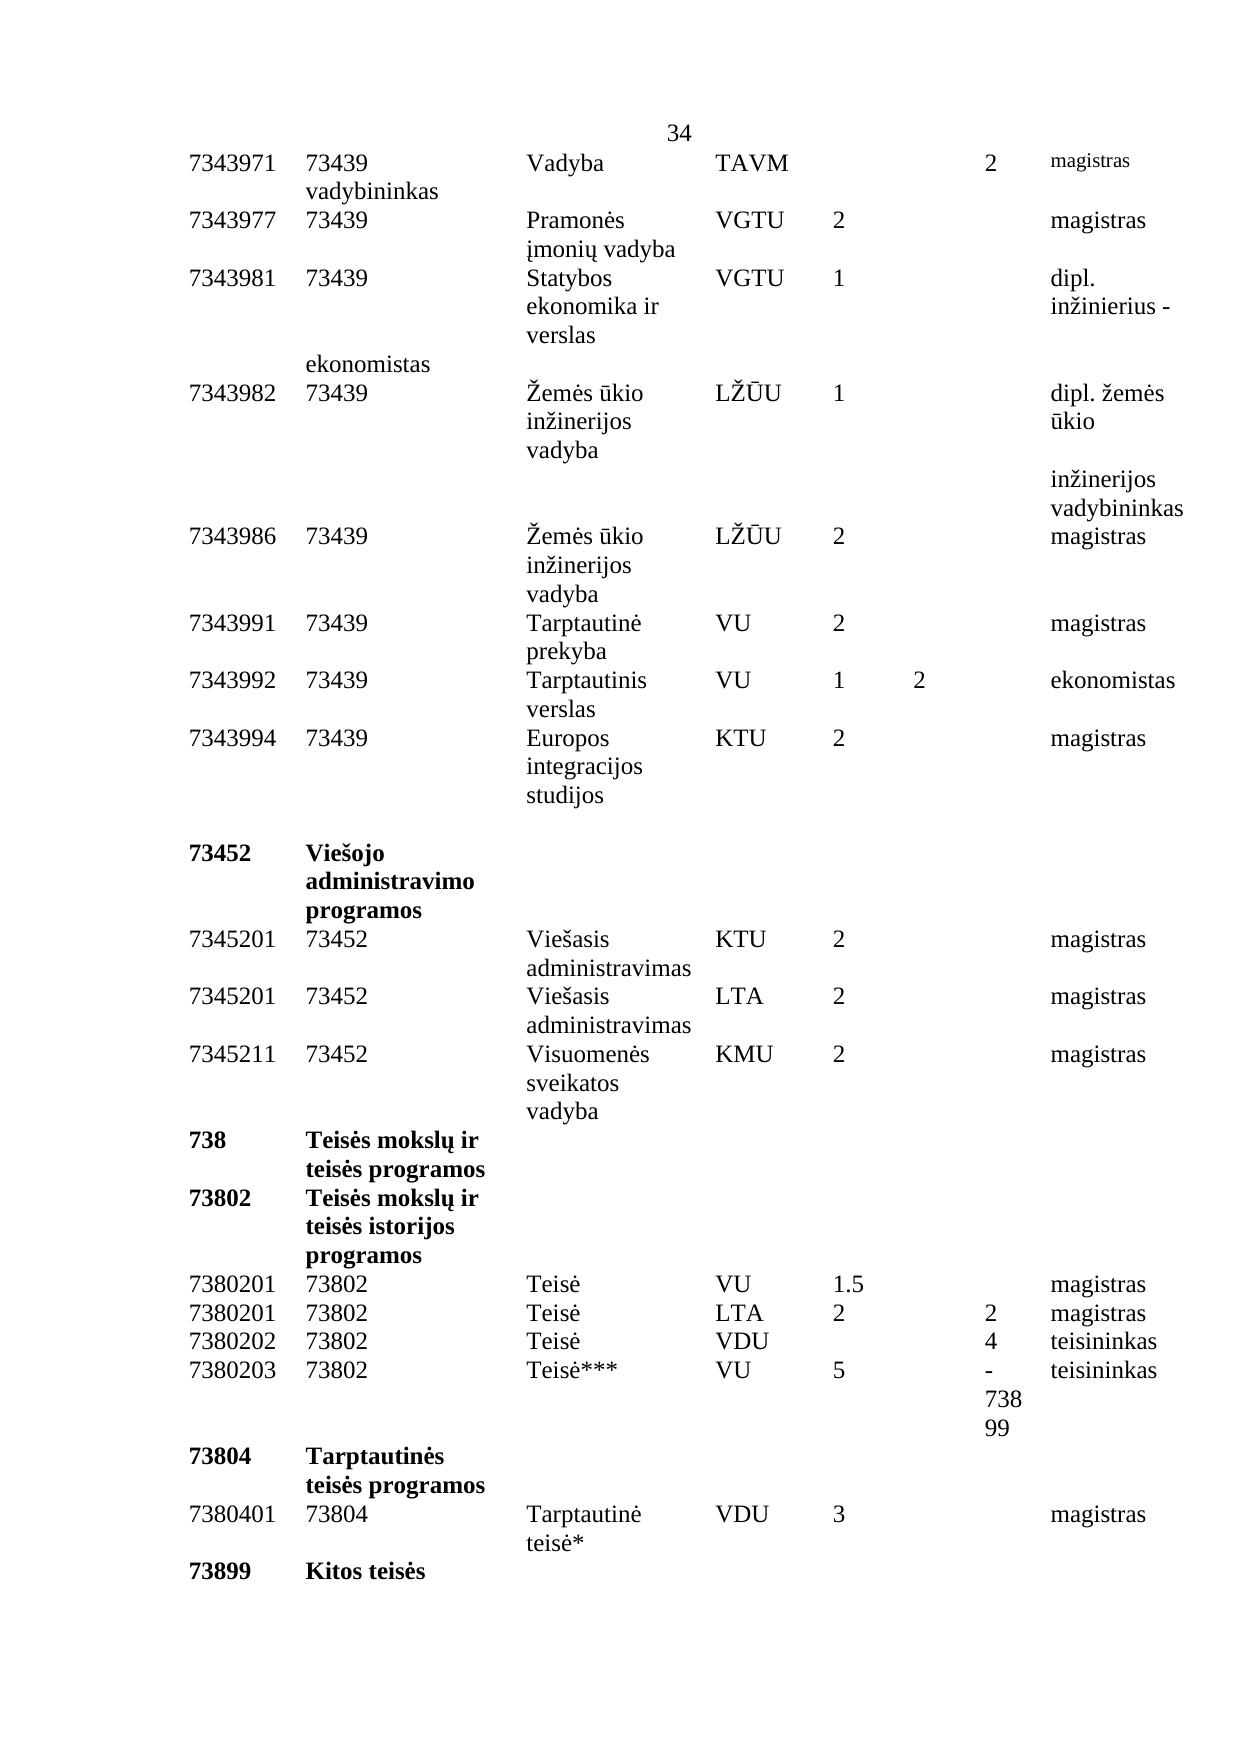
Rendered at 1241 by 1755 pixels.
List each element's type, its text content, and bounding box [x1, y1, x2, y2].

table_cell [1197, 521, 1202, 608]
table_cell VGTU [704, 205, 821, 263]
table_cell [821, 1183, 902, 1269]
table_cell teisininkas [1039, 1326, 1197, 1355]
table_cell ekonomistas [1039, 665, 1197, 723]
table_cell 73439 [294, 521, 515, 608]
table_cell [1202, 205, 1207, 263]
table_cell 73802 [177, 1183, 294, 1269]
table_cell [973, 464, 1039, 521]
table_cell [973, 1556, 1039, 1585]
table_cell Tarptautinis verslas [515, 665, 704, 723]
table_cell [821, 1556, 902, 1585]
table_cell [973, 608, 1039, 665]
table_cell [515, 1183, 704, 1269]
table_cell [515, 464, 704, 521]
table_cell VU [704, 608, 821, 665]
table_cell 7380201 [177, 1269, 294, 1298]
table_cell [1202, 981, 1207, 1039]
table_cell Pramonės įmonių vadyba [515, 205, 704, 263]
table_cell magistras [1039, 1298, 1197, 1326]
table_cell [1197, 1125, 1202, 1183]
table_cell Teisė [515, 1269, 704, 1298]
table_cell 73439 [294, 148, 515, 176]
table_cell [704, 1125, 821, 1183]
table_cell [973, 723, 1039, 809]
table_cell [1197, 464, 1202, 521]
table_cell [1197, 378, 1202, 464]
table_cell magistras [1039, 205, 1197, 263]
table_cell [177, 349, 294, 378]
table_cell [1197, 1298, 1202, 1326]
table_cell [704, 176, 821, 205]
table_cell [902, 1441, 973, 1499]
table_cell Teisės mokslų ir teisės istorijos programos [294, 1183, 515, 1269]
table_cell [902, 1298, 973, 1326]
table_cell 2 [821, 205, 902, 263]
table_cell 1.5 [821, 1269, 902, 1298]
table_cell [1197, 981, 1202, 1039]
table_cell [515, 1125, 704, 1183]
table_cell [1202, 723, 1207, 809]
table_cell [902, 1499, 973, 1556]
table_cell [1197, 924, 1202, 981]
table_cell 7343981 [177, 263, 294, 349]
table_cell [1197, 1326, 1202, 1355]
table_cell 2 [902, 665, 973, 723]
table_cell [902, 349, 973, 378]
table_cell Kitos teisės [294, 1556, 515, 1585]
table_cell 2 [821, 608, 902, 665]
table_cell 7345201 [177, 924, 294, 981]
table_cell LTA [704, 981, 821, 1039]
table_cell [973, 1039, 1039, 1125]
table_cell [902, 521, 973, 608]
table_cell 73452 [294, 1039, 515, 1125]
table_cell 73439 [294, 723, 515, 809]
table_cell magistras [1039, 1269, 1197, 1298]
table_cell 1 [821, 263, 902, 349]
table_cell 1 [821, 665, 902, 723]
table_cell [515, 809, 704, 838]
table_cell [902, 809, 973, 838]
table_cell [1202, 1125, 1207, 1183]
table_cell [973, 1441, 1039, 1499]
table_cell magistras [1039, 924, 1197, 981]
table_cell [704, 1556, 821, 1585]
table_cell Žemės ūkio inžinerijos vadyba [515, 378, 704, 464]
table_cell 73452 [294, 981, 515, 1039]
table_cell 2 [821, 521, 902, 608]
table_cell [821, 809, 902, 838]
table_cell 7380203 [177, 1355, 294, 1441]
table_cell -73899 [973, 1355, 1039, 1441]
table_cell [902, 1039, 973, 1125]
table_cell [704, 349, 821, 378]
table_cell [902, 205, 973, 263]
table_cell [902, 148, 973, 176]
table_cell [515, 1556, 704, 1585]
table_cell [294, 809, 515, 838]
table_cell [1039, 1125, 1197, 1183]
table_cell [973, 378, 1039, 464]
table_cell [973, 838, 1039, 924]
table_cell 7343971 [177, 148, 294, 176]
table_cell KMU [704, 1039, 821, 1125]
table_cell [704, 809, 821, 838]
table_cell [821, 148, 902, 176]
table_cell 738 [177, 1125, 294, 1183]
table_cell [177, 464, 294, 521]
table_cell 7345201 [177, 981, 294, 1039]
table_cell [973, 924, 1039, 981]
table_cell 73804 [294, 1499, 515, 1556]
table_cell [902, 1355, 973, 1441]
table_cell Teisė [515, 1298, 704, 1326]
table_cell 2 [973, 1298, 1039, 1326]
table_cell ekonomistas [294, 349, 515, 378]
table_cell [1202, 464, 1207, 521]
table_cell [902, 1326, 973, 1355]
table_cell [1202, 1269, 1207, 1298]
table_cell [1197, 1183, 1202, 1269]
table_cell [1197, 176, 1202, 205]
table_cell [902, 981, 973, 1039]
table_cell [1197, 723, 1202, 809]
table_cell 2 [821, 981, 902, 1039]
table_cell 2 [821, 924, 902, 981]
table_cell [902, 378, 973, 464]
table_cell [1197, 1269, 1202, 1298]
table_cell 73439 [294, 608, 515, 665]
table_cell magistras [1039, 608, 1197, 665]
table_cell [1039, 809, 1197, 838]
table_cell [294, 464, 515, 521]
table_cell LŽŪU [704, 378, 821, 464]
table_cell inžinerijos vadybininkas [1039, 464, 1197, 521]
table_cell Europos integracijos studijos [515, 723, 704, 809]
table_cell [973, 665, 1039, 723]
table_cell [1202, 924, 1207, 981]
table_cell 73802 [294, 1326, 515, 1355]
table_cell [973, 205, 1039, 263]
table_cell [821, 1326, 902, 1355]
table_cell VDU [704, 1499, 821, 1556]
table_cell [1197, 1039, 1202, 1125]
table_cell [1197, 1499, 1202, 1556]
table_cell VU [704, 1269, 821, 1298]
table_cell 7343991 [177, 608, 294, 665]
table_cell [1197, 665, 1202, 723]
table_cell KTU [704, 723, 821, 809]
table_cell 2 [821, 723, 902, 809]
table_cell [1202, 838, 1207, 924]
table_cell [902, 263, 973, 349]
table_cell Tarptautinė teisė* [515, 1499, 704, 1556]
table_cell 7343992 [177, 665, 294, 723]
table_cell [973, 1125, 1039, 1183]
table_cell [902, 1183, 973, 1269]
table_cell 7343994 [177, 723, 294, 809]
table_cell [1197, 608, 1202, 665]
table_cell magistras [1039, 521, 1197, 608]
table_cell Žemės ūkio inžinerijos vadyba [515, 521, 704, 608]
table_cell [973, 521, 1039, 608]
table_cell 7380201 [177, 1298, 294, 1326]
table_cell 73439 [294, 665, 515, 723]
table_cell [177, 809, 294, 838]
table_cell [1202, 1298, 1207, 1326]
table_cell [1039, 1441, 1197, 1499]
table_cell [1202, 1556, 1207, 1585]
table_cell [1202, 608, 1207, 665]
table_cell 2 [973, 148, 1039, 176]
table_cell [973, 981, 1039, 1039]
table_cell [1202, 1355, 1207, 1441]
table_cell [704, 1183, 821, 1269]
table_cell 1 [821, 378, 902, 464]
table_cell [515, 838, 704, 924]
table_cell [704, 838, 821, 924]
table_cell [1039, 1183, 1197, 1269]
table_cell 73804 [177, 1441, 294, 1499]
table_cell [1197, 1355, 1202, 1441]
table_cell 2 [821, 1039, 902, 1125]
table_cell 73802 [294, 1355, 515, 1441]
table_cell [704, 1441, 821, 1499]
table_cell [1197, 1441, 1202, 1499]
table_cell dipl. žemės ūkio [1039, 378, 1197, 464]
table_cell [973, 263, 1039, 349]
table_cell VDU [704, 1326, 821, 1355]
table_cell [1202, 521, 1207, 608]
table_cell 7343982 [177, 378, 294, 464]
table_cell [1202, 1039, 1207, 1125]
table_cell [973, 349, 1039, 378]
table_cell Vadyba [515, 148, 704, 176]
table_cell TAVM [704, 148, 821, 176]
table_cell Teisės mokslų ir teisės programos [294, 1125, 515, 1183]
table_cell [973, 176, 1039, 205]
table_cell vadybininkas [294, 176, 515, 205]
table_cell magistras [1039, 981, 1197, 1039]
table_cell Viešojo administravimo programos [294, 838, 515, 924]
table_cell LŽŪU [704, 521, 821, 608]
table_cell 73802 [294, 1298, 515, 1326]
table_cell LTA [704, 1298, 821, 1326]
table_cell [1202, 1183, 1207, 1269]
table_cell [1202, 809, 1207, 838]
table_cell [902, 924, 973, 981]
table_cell Tarptautinė prekyba [515, 608, 704, 665]
table_cell magistras [1039, 1499, 1197, 1556]
table_cell [1202, 148, 1207, 176]
table_cell 73439 [294, 378, 515, 464]
table_cell [902, 1269, 973, 1298]
table_cell teisininkas [1039, 1355, 1197, 1441]
table_cell [515, 349, 704, 378]
table_cell [902, 608, 973, 665]
table_cell [821, 1125, 902, 1183]
table_cell [1202, 1441, 1207, 1499]
table_cell [902, 1125, 973, 1183]
table_cell [902, 723, 973, 809]
table_cell magistras [1039, 148, 1197, 176]
table_cell 5 [821, 1355, 902, 1441]
table_cell [1202, 349, 1207, 378]
table_cell 73439 [294, 263, 515, 349]
table_cell Tarptautinės teisės programos [294, 1441, 515, 1499]
table_cell [704, 464, 821, 521]
table_cell 73802 [294, 1269, 515, 1298]
table_cell [821, 838, 902, 924]
table_cell VU [704, 1355, 821, 1441]
table_cell [1197, 1556, 1202, 1585]
table_cell [902, 838, 973, 924]
table_cell [1197, 838, 1202, 924]
table_cell [1197, 205, 1202, 263]
table_cell dipl. inžinierius - [1039, 263, 1197, 349]
table_cell [973, 809, 1039, 838]
table_cell [1039, 1556, 1197, 1585]
table_cell [821, 1441, 902, 1499]
table_cell [821, 464, 902, 521]
table_cell Viešasis administravimas [515, 981, 704, 1039]
table_cell [177, 176, 294, 205]
table_cell 7380202 [177, 1326, 294, 1355]
table_cell [821, 349, 902, 378]
table_cell [1197, 809, 1202, 838]
table_cell Visuomenės sveikatos vadyba [515, 1039, 704, 1125]
table_cell [821, 176, 902, 205]
table_cell [1039, 349, 1197, 378]
table_cell [1039, 838, 1197, 924]
table_cell [973, 1499, 1039, 1556]
table_cell [1202, 176, 1207, 205]
table_cell 3 [821, 1499, 902, 1556]
table_cell [1039, 176, 1197, 205]
table_cell [1202, 263, 1207, 349]
table_cell magistras [1039, 723, 1197, 809]
table_cell Viešasis administravimas [515, 924, 704, 981]
table_cell magistras [1039, 1039, 1197, 1125]
table_cell [1202, 378, 1207, 464]
table_cell Statybos ekonomika ir verslas [515, 263, 704, 349]
table_cell 73452 [177, 838, 294, 924]
table_cell 4 [973, 1326, 1039, 1355]
table_cell 2 [821, 1298, 902, 1326]
table_cell [902, 1556, 973, 1585]
table_cell 73439 [294, 205, 515, 263]
table_cell [1197, 349, 1202, 378]
table_cell 7343977 [177, 205, 294, 263]
table_cell [1202, 1326, 1207, 1355]
table_cell [1197, 148, 1202, 176]
table_cell VU [704, 665, 821, 723]
table_cell KTU [704, 924, 821, 981]
table_cell 73452 [294, 924, 515, 981]
table_cell 7343986 [177, 521, 294, 608]
table_cell [902, 176, 973, 205]
table_cell [973, 1269, 1039, 1298]
table_cell 73899 [177, 1556, 294, 1585]
table_cell [1197, 263, 1202, 349]
table_cell [973, 1183, 1039, 1269]
table_cell Teisė [515, 1326, 704, 1355]
table_cell Teisė*** [515, 1355, 704, 1441]
table_cell VGTU [704, 263, 821, 349]
table_cell [1202, 1499, 1207, 1556]
table_cell [902, 464, 973, 521]
table_cell [515, 1441, 704, 1499]
table_cell [1202, 665, 1207, 723]
table_cell 7345211 [177, 1039, 294, 1125]
table_cell 7380401 [177, 1499, 294, 1556]
table_cell [515, 176, 704, 205]
